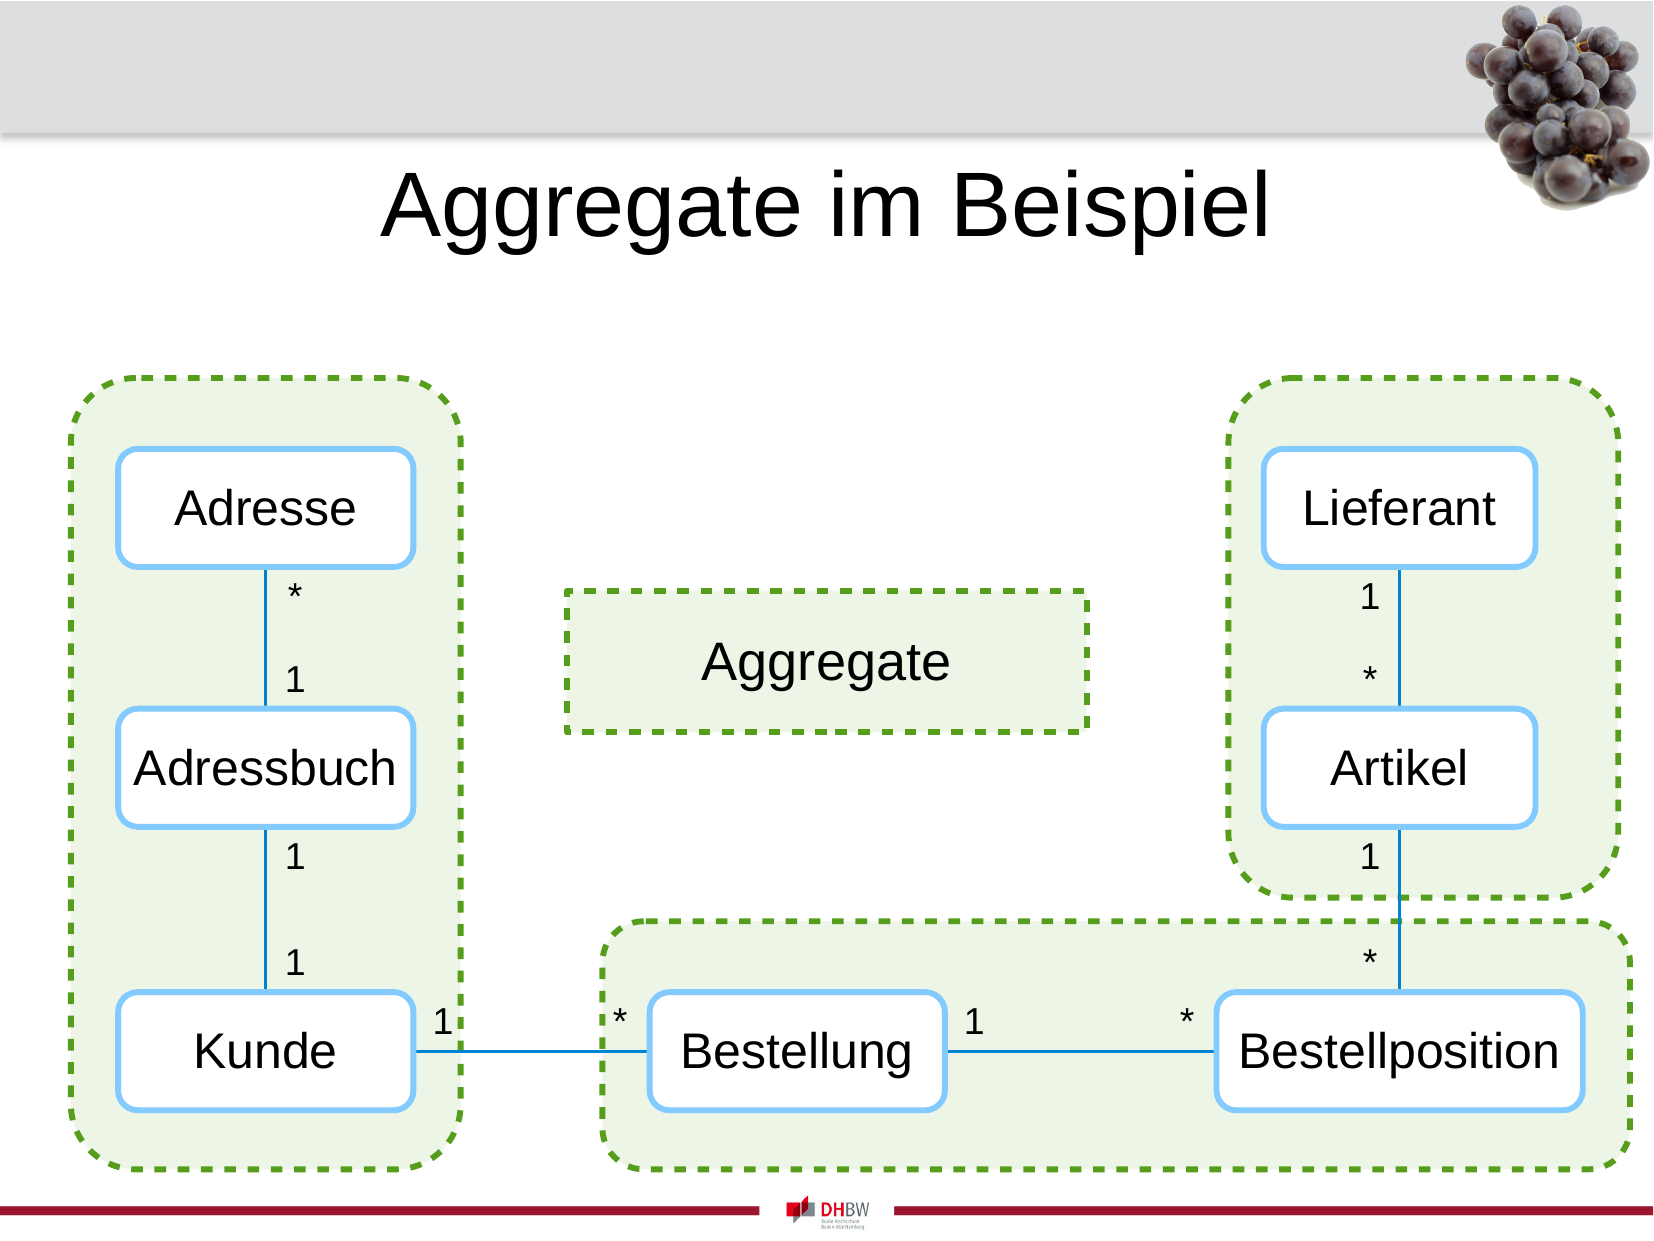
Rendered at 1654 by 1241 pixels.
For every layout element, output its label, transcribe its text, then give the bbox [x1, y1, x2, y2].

text_box Bestellposition [1216, 992, 1583, 1111]
text_box 1 [271, 655, 319, 703]
text_box 1 [1346, 832, 1394, 880]
text_box Aggregate [566, 590, 1087, 733]
text_box * [271, 572, 319, 621]
text_box [1228, 377, 1619, 898]
text_box 1 [271, 832, 319, 880]
text_box 1 [950, 998, 999, 1046]
text_box * [1346, 938, 1394, 987]
text_box Artikel [1263, 708, 1536, 827]
text_box Adressbuch [118, 708, 414, 827]
text_box * [596, 998, 644, 1046]
text_box [602, 921, 1630, 1170]
picture [0, 0, 1654, 1237]
text_box Bestellung [649, 992, 945, 1111]
title Aggregate im Beispiel [82, 147, 1571, 257]
text_box 1 [1346, 572, 1394, 621]
text_box 1 [271, 938, 319, 987]
text_box * [1163, 998, 1211, 1046]
text_box [70, 377, 461, 1170]
text_box Lieferant [1263, 448, 1536, 567]
text_box 1 [419, 998, 467, 1046]
text_box * [1346, 655, 1394, 703]
text_box Kunde [118, 992, 414, 1111]
text_box [602, 921, 1398, 1050]
text_box Adresse [118, 448, 414, 567]
